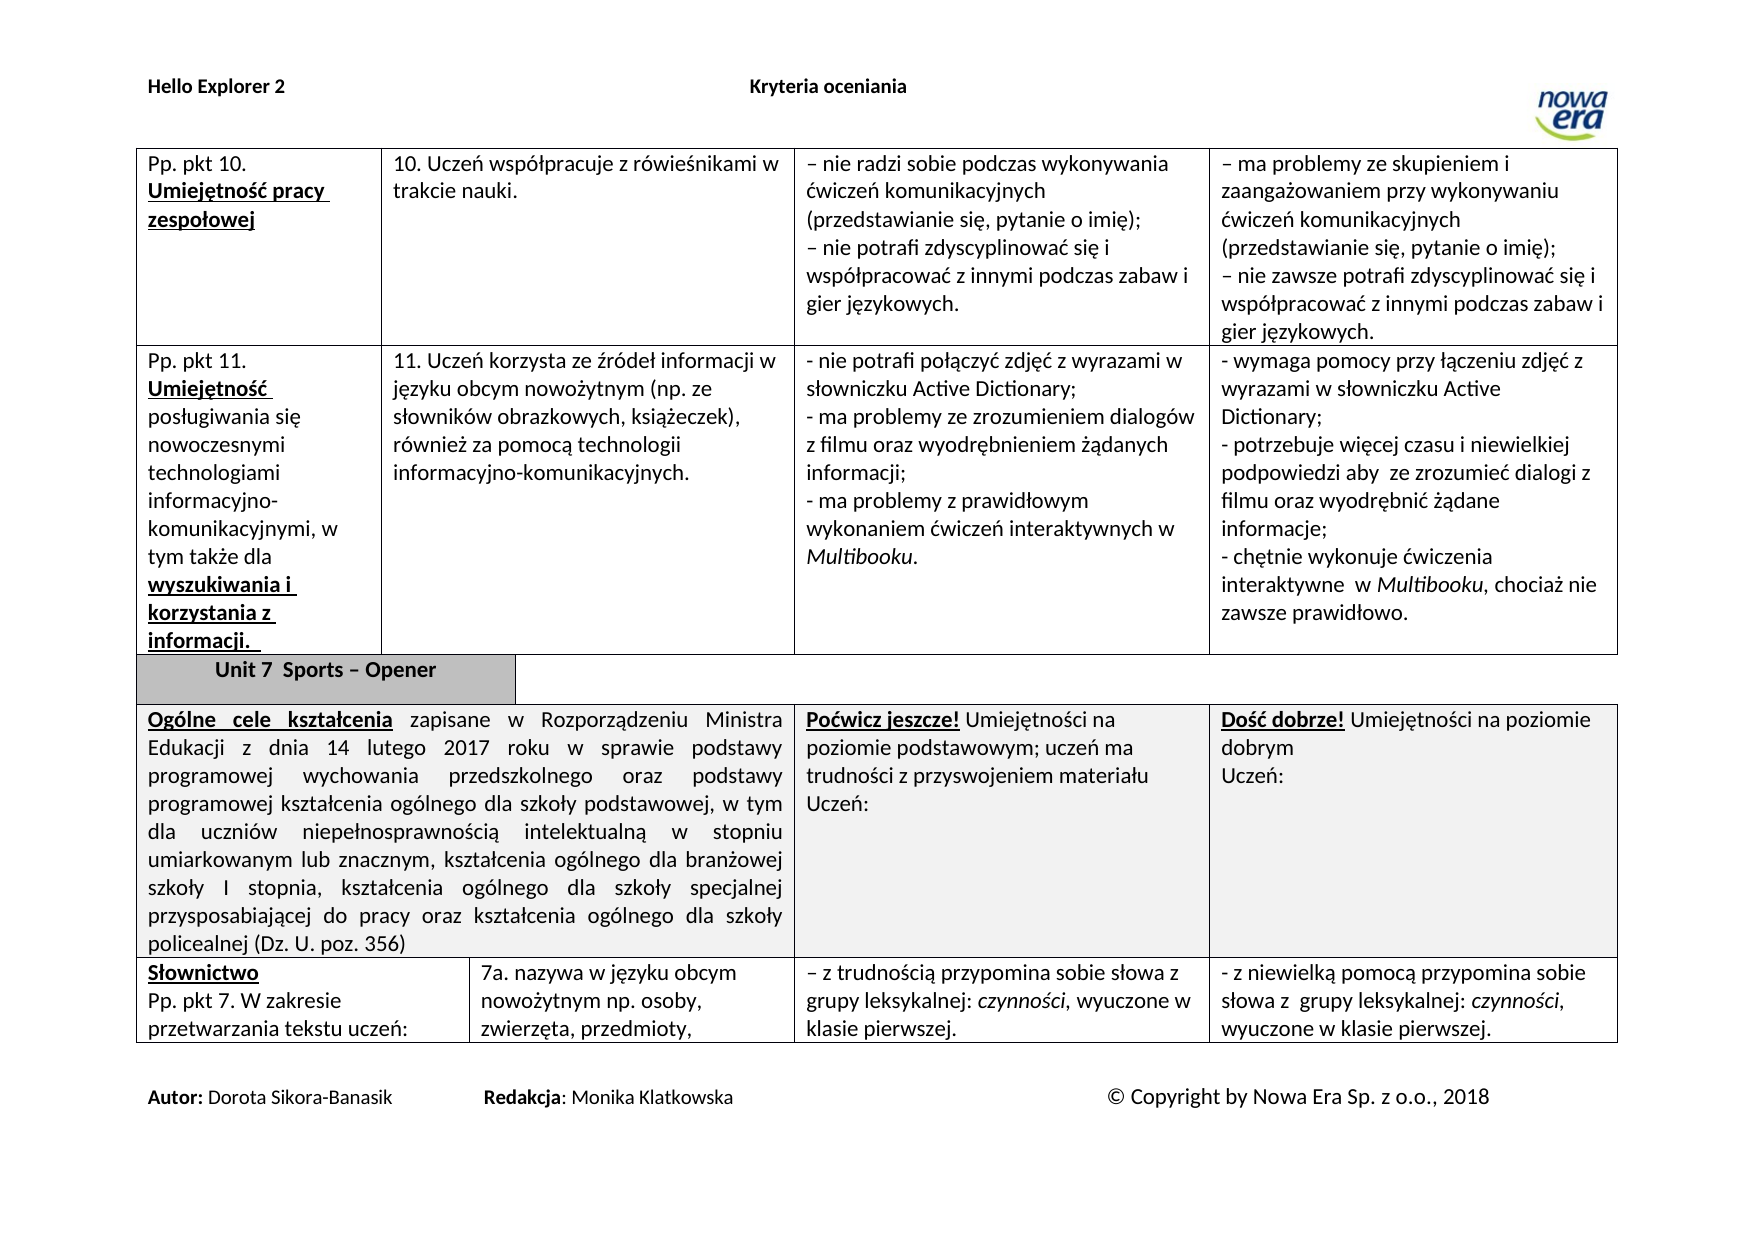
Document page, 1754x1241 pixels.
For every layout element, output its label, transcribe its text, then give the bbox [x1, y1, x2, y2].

table_cell Dość dobrze! Umiejętności na poziomie dobrym Uczeń: [1210, 705, 1617, 957]
table_cell Słownictwo Pp. pkt 7. W zakresie przetwarzania tekstu uczeń: [137, 958, 469, 1042]
table_cell - wymaga pomocy przy łączeniu zdjęć z wyrazami w słowniczku Active Dictionary; - potrzebuje więcej czasu i niewielkiej podpowiedzi aby ze zrozumieć dialogi z filmu oraz wyodrębnić żądane informacje; - chętnie wykonuje ćwiczenia interaktywne w Multibooku, chociaż nie zawsze prawidłowo. [1210, 346, 1617, 654]
table_cell 11. Uczeń korzysta ze źródeł informacji w języku obcym nowożytnym (np. ze słowników obrazkowych, książeczek), również za pomocą technologii informacyjno-komunikacyjnych. [382, 346, 794, 654]
table_cell Ogólne cele kształcenia zapisane w Rozporządzeniu Ministra Edukacji z dnia 14 lutego 2017 roku w sprawie podstawy programowej wychowania przedszkolnego oraz podstawy programowej kształcenia ogólnego dla szkoły podstawowej, w tym dla uczniów niepełnosprawnością intelektualną w stopniu umiarkowanym lub znacznym, kształcenia ogólnego dla branżowej szkoły I stopnia, kształcenia ogólnego dla szkoły specjalnej przysposabiającej do pracy oraz kształcenia ogólnego dla szkoły policealnej (Dz. U. poz. 356) [137, 705, 794, 957]
table_cell 10. Uczeń współpracuje z rówieśnikami w trakcie nauki. [382, 149, 794, 345]
table_cell Pp. pkt 10. Umiejętność pracy zespołowej [137, 149, 381, 345]
table_cell – ma problemy ze skupieniem i zaangażowaniem przy wykonywaniu ćwiczeń komunikacyjnych (przedstawianie się, pytanie o imię); – nie zawsze potrafi zdyscyplinować się i współpracować z innymi podczas zabaw i gier językowych. [1210, 149, 1617, 345]
table_cell Pp. pkt 11. Umiejętność posługiwania się nowoczesnymi technologiami informacyjno-komunikacyjnymi, w tym także dla wyszukiwania i korzystania z informacji. [137, 346, 381, 654]
table_cell – nie radzi sobie podczas wykonywania ćwiczeń komunikacyjnych (przedstawianie się, pytanie o imię); – nie potrafi zdyscyplinować się i współpracować z innymi podczas zabaw i gier językowych. [795, 149, 1209, 345]
table_cell – z trudnością przypomina sobie słowa z grupy leksykalnej: czynności, wyuczone w klasie pierwszej. [795, 958, 1209, 1042]
table_cell - z niewielką pomocą przypomina sobie słowa z grupy leksykalnej: czynności, wyuczone w klasie pierwszej. [1210, 958, 1617, 1042]
picture [1526, 83, 1621, 148]
table_cell Poćwicz jeszcze! Umiejętności na poziomie podstawowym; uczeń ma trudności z przyswojeniem materiału Uczeń: [795, 705, 1209, 957]
table_cell 7a. nazywa w języku obcym nowożytnym np. osoby, zwierzęta, przedmioty, [470, 958, 794, 1042]
table_cell - nie potrafi połączyć zdjęć z wyrazami w słowniczku Active Dictionary; - ma problemy ze zrozumieniem dialogów z filmu oraz wyodrębnieniem żądanych informacji; - ma problemy z prawidłowym wykonaniem ćwiczeń interaktywnych w Multibooku. [795, 346, 1209, 654]
table_cell Unit 7 Sports – Opener [137, 655, 515, 704]
